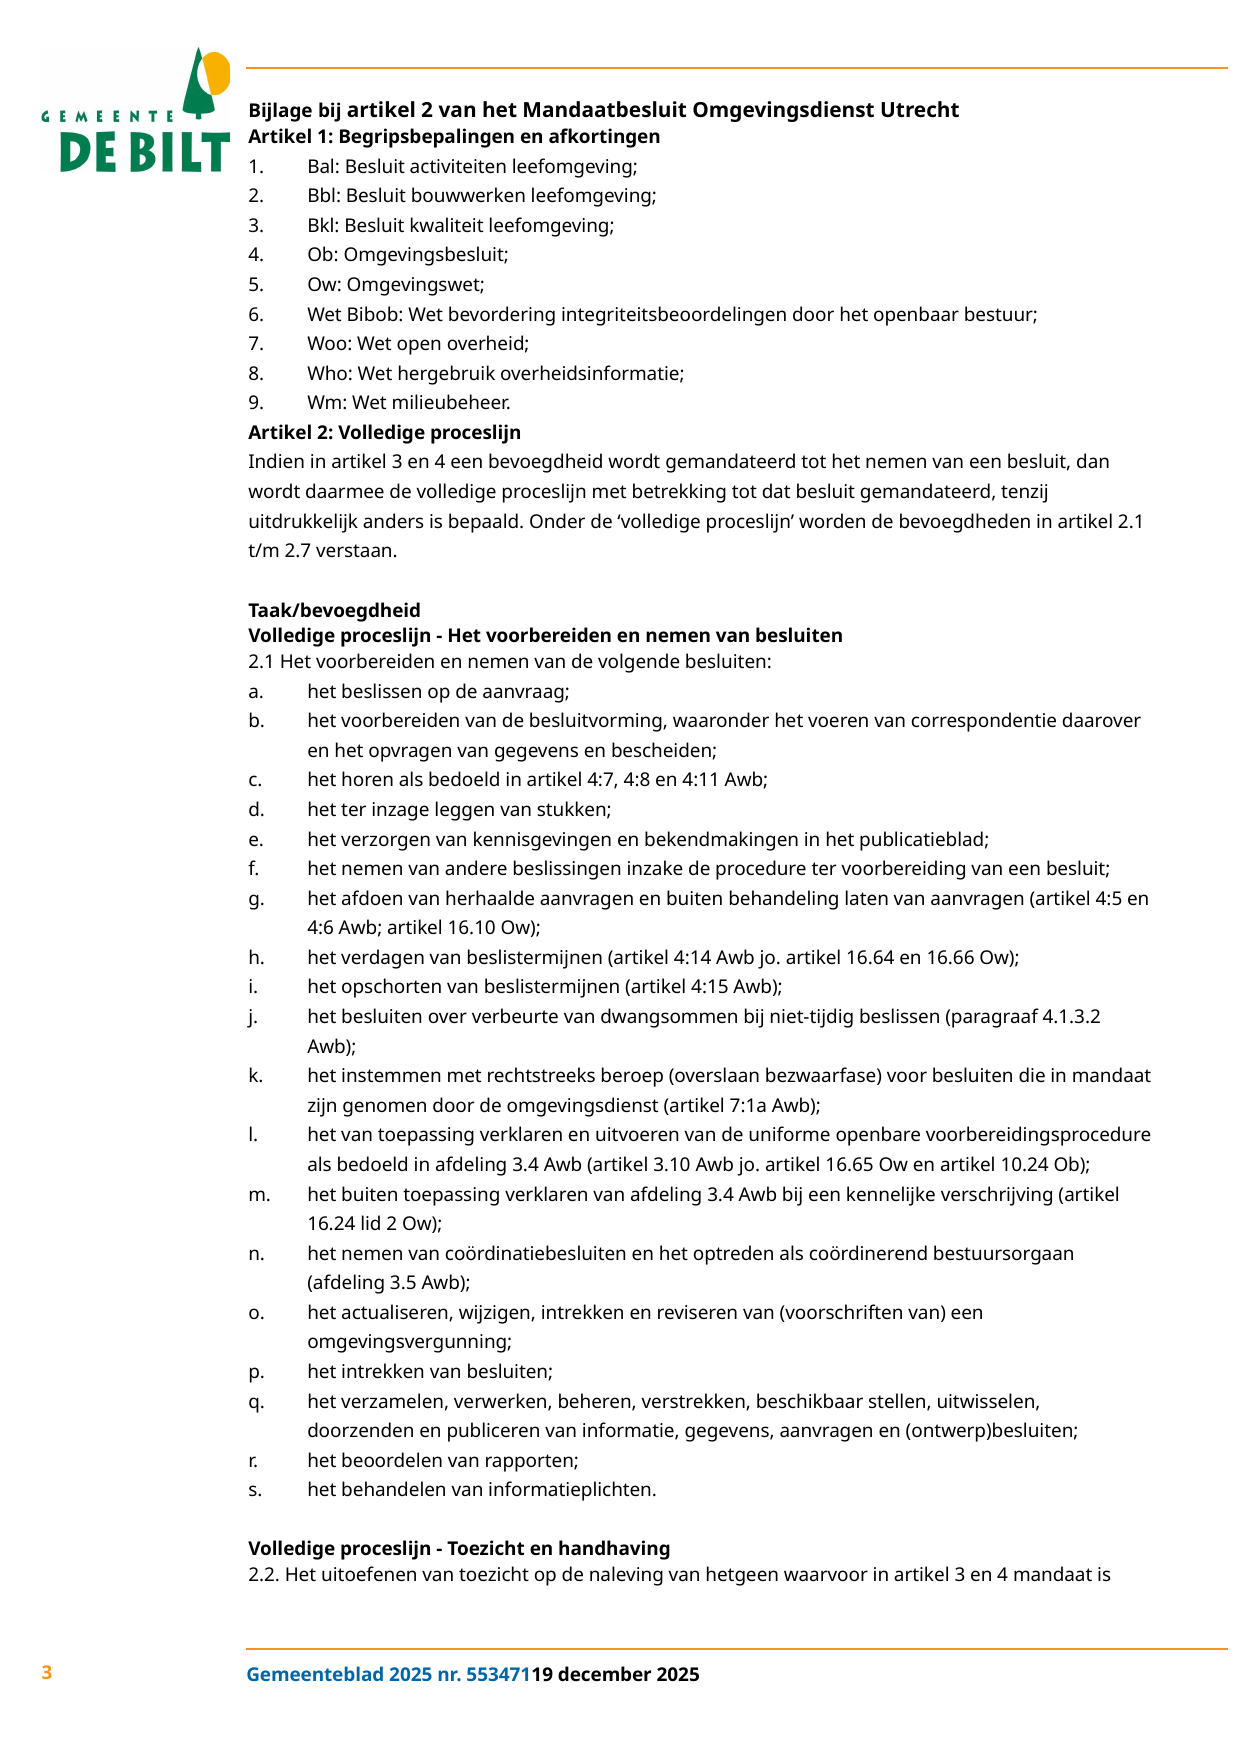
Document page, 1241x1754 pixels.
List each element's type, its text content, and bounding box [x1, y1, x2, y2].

table_header Volledige proceslijn - Toezicht en handhaving [248, 1535, 1152, 1561]
list Wm: Wet milieubeheer. [248, 389, 1152, 415]
table_header Taak/bevoegdheid [248, 597, 1152, 622]
list Ow: Omgevingswet; [248, 271, 1152, 297]
text Bijlage bij artikel 2 van het Mandaatbesluit Omgevingsdienst Utrecht [248, 95, 1152, 123]
list Wet Bibob: Wet bevordering integriteitsbeoordelingen door het openbaar bestuur; [248, 301, 1152, 327]
text Artikel 1: Begripsbepalingen en afkortingen [248, 123, 1152, 149]
picture [41, 47, 231, 172]
list Bal: Besluit activiteiten leefomgeving; [248, 153, 1152, 179]
text Indien in artikel 3 en 4 een bevoegdheid wordt gemandateerd tot het nemen van een besluit, dan wordt daarmee de volledige proceslijn met betrekking tot dat besluit gemandateerd, tenzij uitdrukkelijk anders is bepaald. Onder de ‘volledige proceslijn’ worden de bevoegdheden in artikel 2.1 t/m 2.7 verstaan. [248, 449, 1152, 563]
list Ob: Omgevingsbesluit; [248, 242, 1152, 267]
table_cell 2.2. Het uitoefenen van toezicht op de naleving van hetgeen waarvoor in artikel 3 en 4 mandaat is [248, 1561, 1152, 1587]
table_cell 2.1 Het voorbereiden en nemen van de volgende besluiten: het beslissen op de aanvraag; het voorbereiden van de besluitvorming, waaronder het voeren van correspondentie daarover en het opvragen van gegevens en bescheiden; het horen als bedoeld in artikel 4:7, 4:8 en 4:11 Awb; het ter inzage leggen van stukken; het verzorgen van kennisgevingen en bekendmakingen in het publicatieblad; het nemen van andere beslissingen inzake de procedure ter voorbereiding van een besluit; het afdoen van herhaalde aanvragen en buiten behandeling laten van aanvragen (artikel 4:5 en 4:6 Awb; artikel 16.10 Ow); het verdagen van beslistermijnen (artikel 4:14 Awb jo. artikel 16.64 en 16.66 Ow); het opschorten van beslistermijnen (artikel 4:15 Awb); het besluiten over verbeurte van dwangsommen bij niet-tijdig beslissen (paragraaf 4.1.3.2 Awb); het instemmen met rechtstreeks beroep (overslaan bezwaarfase) voor besluiten die in mandaat zijn genomen door de omgevingsdienst (artikel 7:1a Awb); het van toepassing verklaren en uitvoeren van de uniforme openbare voorbereidingsprocedure als bedoeld in afdeling 3.4 Awb (artikel 3.10 Awb jo. artikel 16.65 Ow en artikel 10.24 Ob); het buiten toepassing verklaren van afdeling 3.4 Awb bij een kennelijke verschrijving (artikel 16.24 lid 2 Ow); het nemen van coördinatiebesluiten en het optreden als coördinerend bestuursorgaan (afdeling 3.5 Awb); het actualiseren, wijzigen, intrekken en reviseren van (voorschriften van) een omgevingsvergunning; het intrekken van besluiten; het verzamelen, verwerken, beheren, verstrekken, beschikbaar stellen, uitwisselen, doorzenden en publiceren van informatie, gegevens, aanvragen en (ontwerp)besluiten; het beoordelen van rapporten; het behandelen van informatieplichten. [248, 648, 1152, 1502]
list Who: Wet hergebruik overheidsinformatie; [248, 360, 1152, 386]
text Artikel 2: Volledige proceslijn [248, 419, 1152, 445]
table_cell Volledige proceslijn - Het voorbereiden en nemen van besluiten [248, 623, 1152, 648]
list Woo: Wet open overheid; [248, 330, 1152, 356]
list Bkl: Besluit kwaliteit leefomgeving; [248, 212, 1152, 238]
list Bbl: Besluit bouwwerken leefomgeving; [248, 182, 1152, 208]
